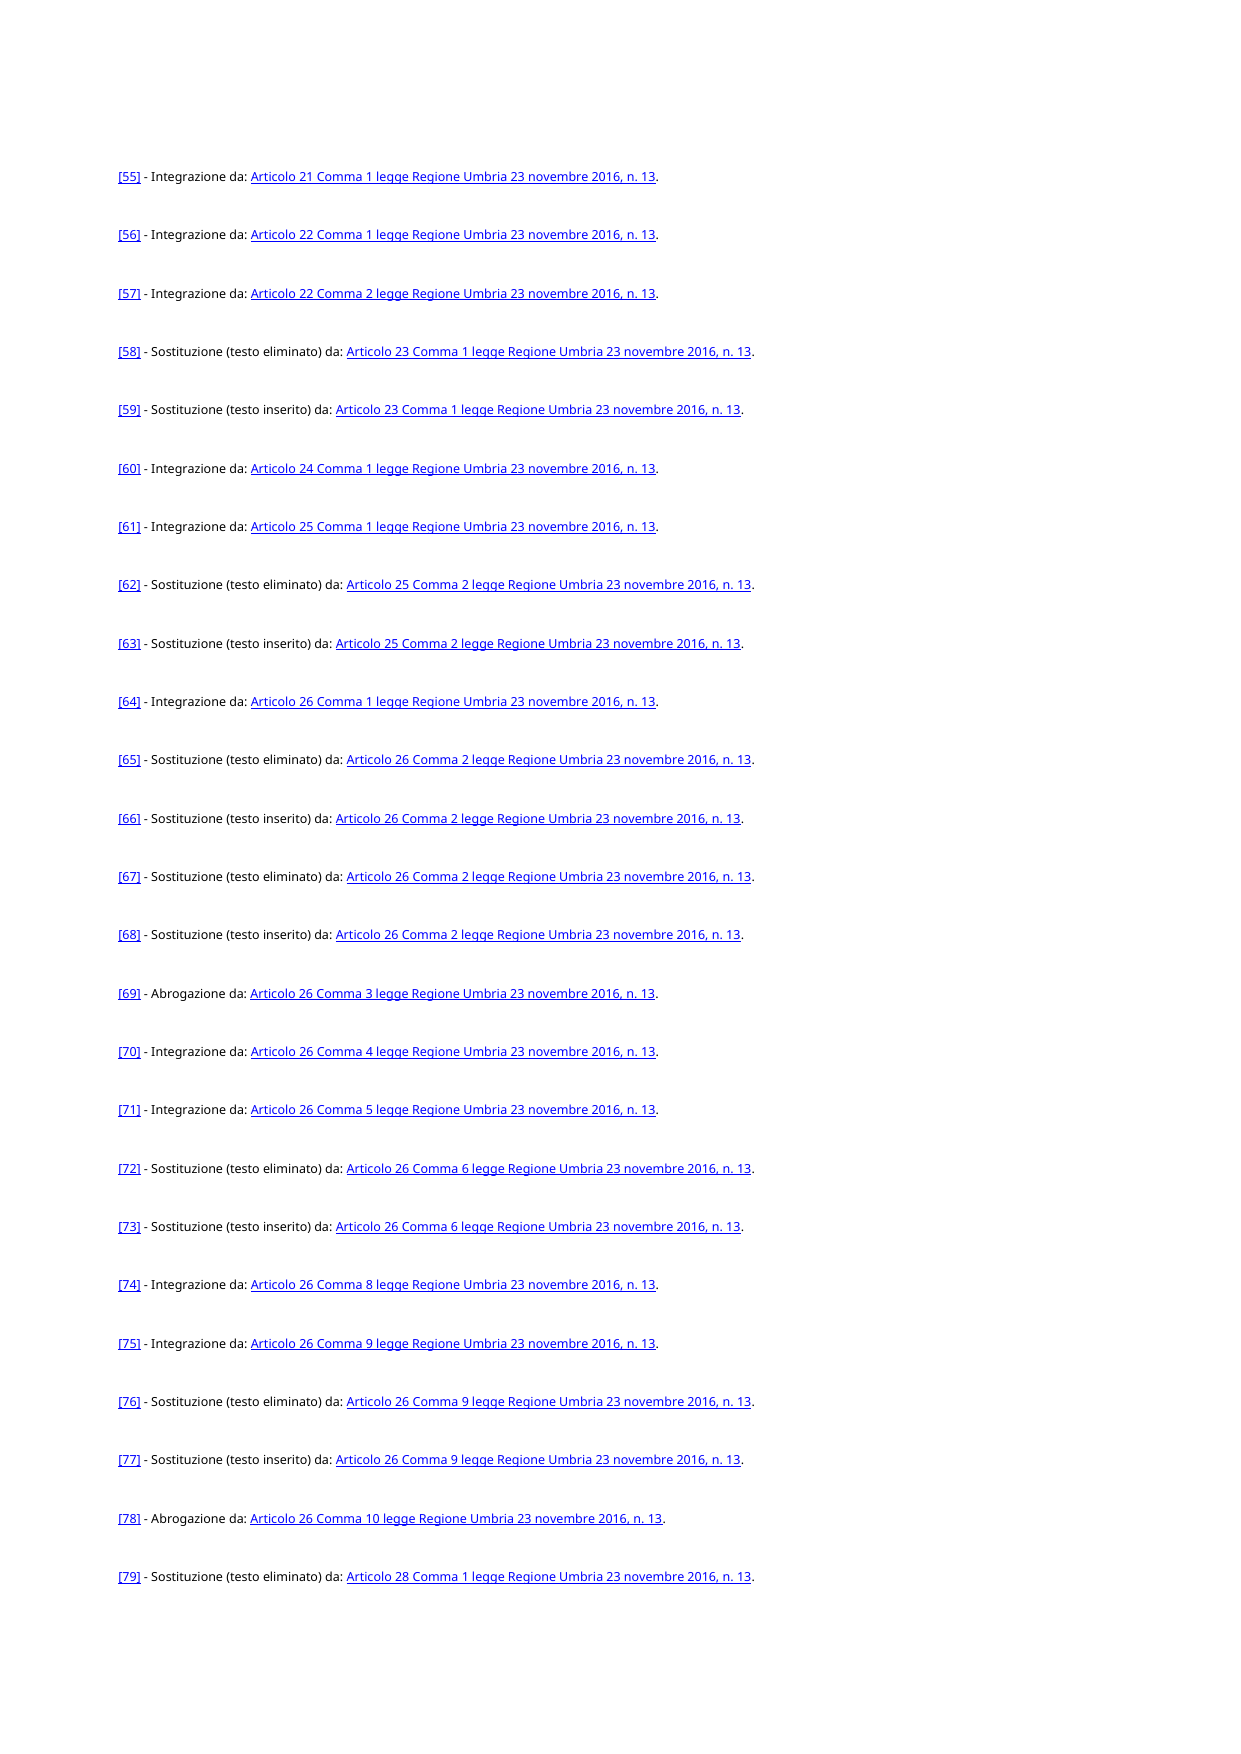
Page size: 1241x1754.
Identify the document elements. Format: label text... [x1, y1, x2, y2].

text [78] - Abrogazione da: Articolo 26 Comma 10 legge Regione Umbria 23 novembre 2016, n. 13. [118, 1489, 1122, 1527]
text [73] - Sostituzione (testo inserito) da: Articolo 26 Comma 6 legge Regione Umbria 23 novembre 2016, n. 13. [118, 1198, 1122, 1235]
text [65] - Sostituzione (testo eliminato) da: Articolo 26 Comma 2 legge Regione Umbria 23 novembre 2016, n. 13. [118, 731, 1122, 768]
text [64] - Integrazione da: Articolo 26 Comma 1 legge Regione Umbria 23 novembre 2016, n. 13. [118, 673, 1122, 710]
text [62] - Sostituzione (testo eliminato) da: Articolo 25 Comma 2 legge Regione Umbria 23 novembre 2016, n. 13. [118, 556, 1122, 593]
text [57] - Integrazione da: Articolo 22 Comma 2 legge Regione Umbria 23 novembre 2016, n. 13. [118, 264, 1122, 302]
text [66] - Sostituzione (testo inserito) da: Articolo 26 Comma 2 legge Regione Umbria 23 novembre 2016, n. 13. [118, 789, 1122, 827]
text [70] - Integrazione da: Articolo 26 Comma 4 legge Regione Umbria 23 novembre 2016, n. 13. [118, 1023, 1122, 1060]
text [72] - Sostituzione (testo eliminato) da: Articolo 26 Comma 6 legge Regione Umbria 23 novembre 2016, n. 13. [118, 1139, 1122, 1177]
text [71] - Integrazione da: Articolo 26 Comma 5 legge Regione Umbria 23 novembre 2016, n. 13. [118, 1081, 1122, 1118]
text [74] - Integrazione da: Articolo 26 Comma 8 legge Regione Umbria 23 novembre 2016, n. 13. [118, 1256, 1122, 1293]
text [69] - Abrogazione da: Articolo 26 Comma 3 legge Regione Umbria 23 novembre 2016, n. 13. [118, 964, 1122, 1002]
text [59] - Sostituzione (testo inserito) da: Articolo 23 Comma 1 legge Regione Umbria 23 novembre 2016, n. 13. [118, 381, 1122, 418]
text [61] - Integrazione da: Articolo 25 Comma 1 legge Regione Umbria 23 novembre 2016, n. 13. [118, 498, 1122, 535]
text [79] - Sostituzione (testo eliminato) da: Articolo 28 Comma 1 legge Regione Umbria 23 novembre 2016, n. 13. [118, 1548, 1122, 1585]
text [76] - Sostituzione (testo eliminato) da: Articolo 26 Comma 9 legge Regione Umbria 23 novembre 2016, n. 13. [118, 1373, 1122, 1410]
text [68] - Sostituzione (testo inserito) da: Articolo 26 Comma 2 legge Regione Umbria 23 novembre 2016, n. 13. [118, 906, 1122, 943]
text [63] - Sostituzione (testo inserito) da: Articolo 25 Comma 2 legge Regione Umbria 23 novembre 2016, n. 13. [118, 614, 1122, 652]
text [55] - Integrazione da: Articolo 21 Comma 1 legge Regione Umbria 23 novembre 2016, n. 13. [118, 148, 1122, 185]
text [77] - Sostituzione (testo inserito) da: Articolo 26 Comma 9 legge Regione Umbria 23 novembre 2016, n. 13. [118, 1431, 1122, 1468]
text [75] - Integrazione da: Articolo 26 Comma 9 legge Regione Umbria 23 novembre 2016, n. 13. [118, 1314, 1122, 1352]
text [67] - Sostituzione (testo eliminato) da: Articolo 26 Comma 2 legge Regione Umbria 23 novembre 2016, n. 13. [118, 848, 1122, 885]
text [58] - Sostituzione (testo eliminato) da: Articolo 23 Comma 1 legge Regione Umbria 23 novembre 2016, n. 13. [118, 323, 1122, 360]
text [60] - Integrazione da: Articolo 24 Comma 1 legge Regione Umbria 23 novembre 2016, n. 13. [118, 439, 1122, 477]
text [56] - Integrazione da: Articolo 22 Comma 1 legge Regione Umbria 23 novembre 2016, n. 13. [118, 206, 1122, 243]
